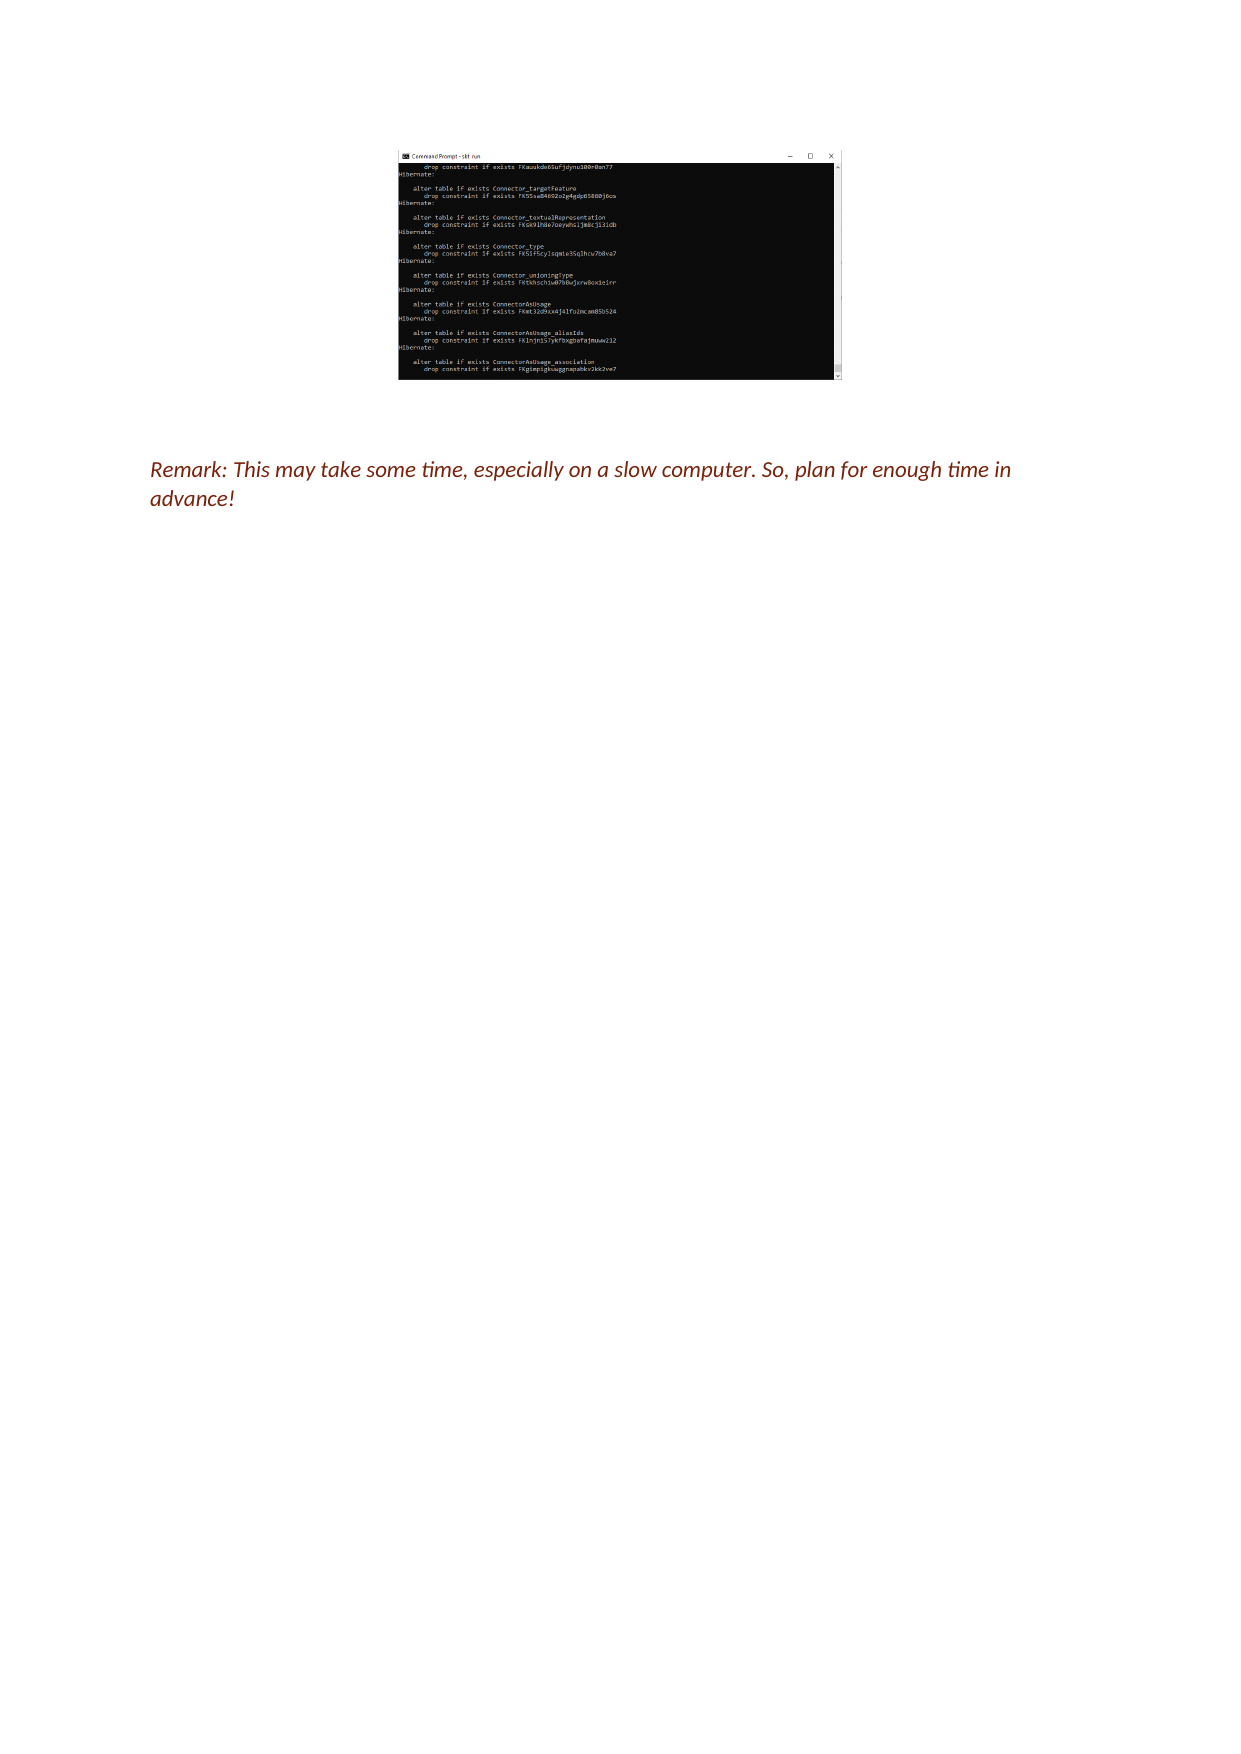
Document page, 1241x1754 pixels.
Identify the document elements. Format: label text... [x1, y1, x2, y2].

text Remark: This may take some time, especially on a slow computer. So, plan for enough time in advance! [150, 455, 1090, 512]
